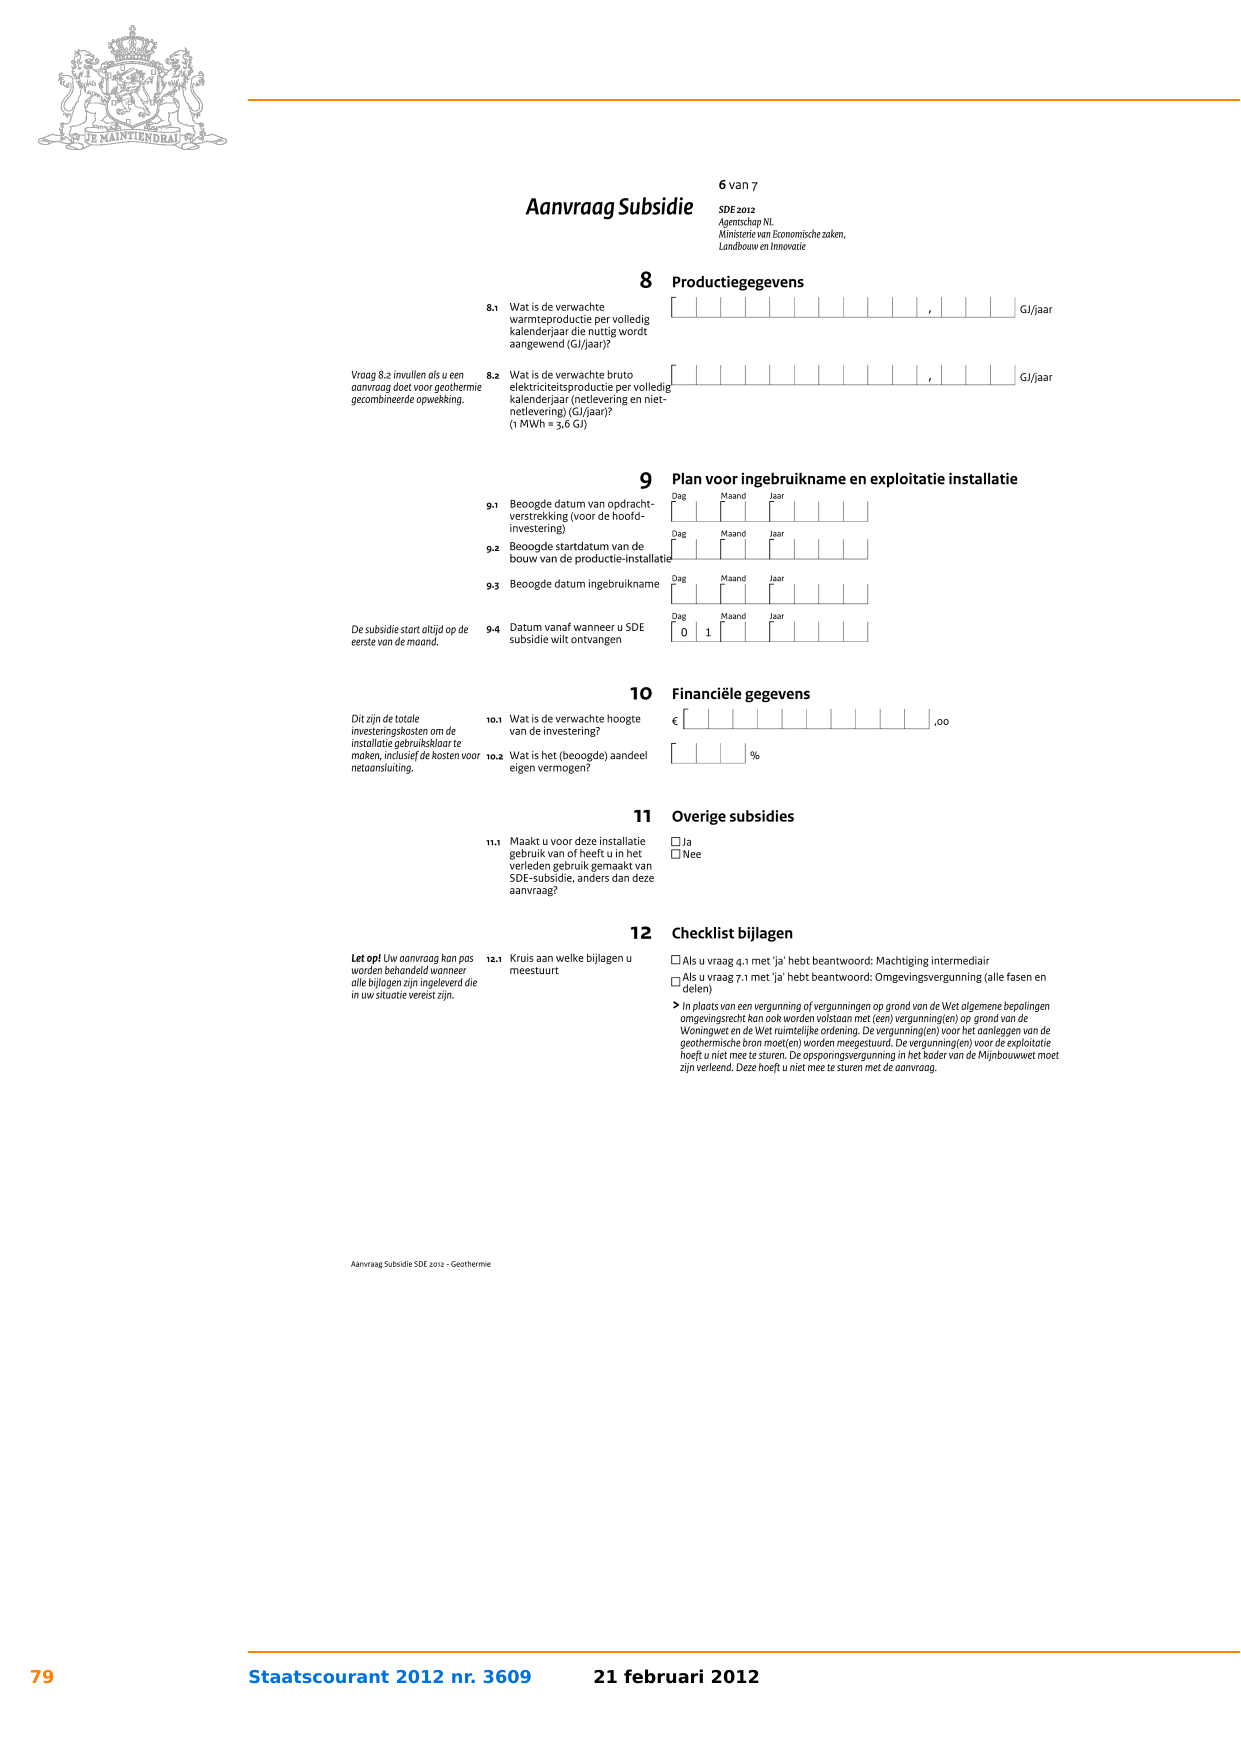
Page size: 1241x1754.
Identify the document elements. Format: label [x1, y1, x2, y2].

picture [38, 25, 227, 150]
picture [248, 151, 1134, 1298]
